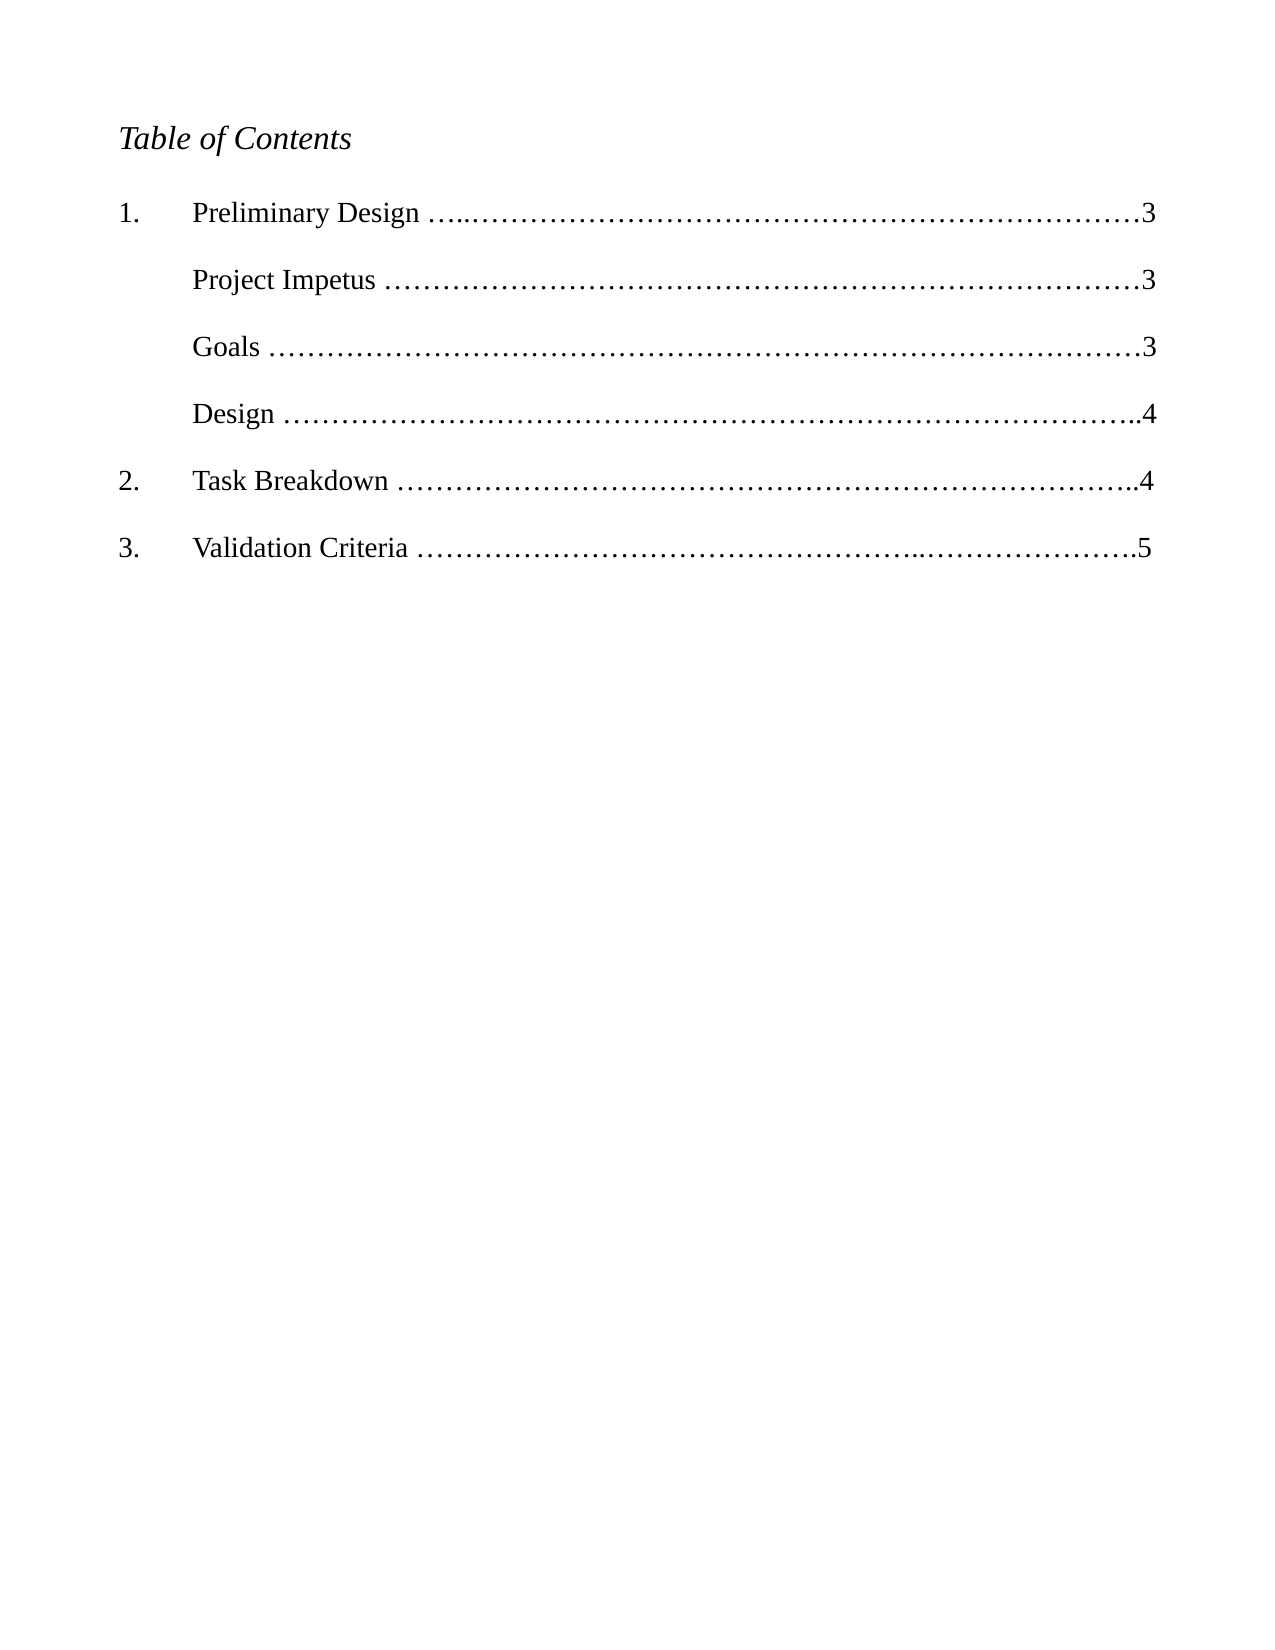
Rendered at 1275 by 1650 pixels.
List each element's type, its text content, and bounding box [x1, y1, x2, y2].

text Table of Contents [118, 118, 1157, 156]
text Project Impetus ……………………………………………………………………3 [118, 262, 1157, 295]
text Design ……………………………………………………………………………..4 [118, 396, 1157, 429]
text 2. Task Breakdown …………………………………………………………………..4 [118, 463, 1157, 497]
text Goals ………………………………………………………………………………3 [118, 329, 1157, 362]
text 3. Validation Criteria ……………………………………………..………………….5 [118, 530, 1157, 564]
text 1. Preliminary Design …..……………………………………………………………3 [118, 195, 1157, 228]
